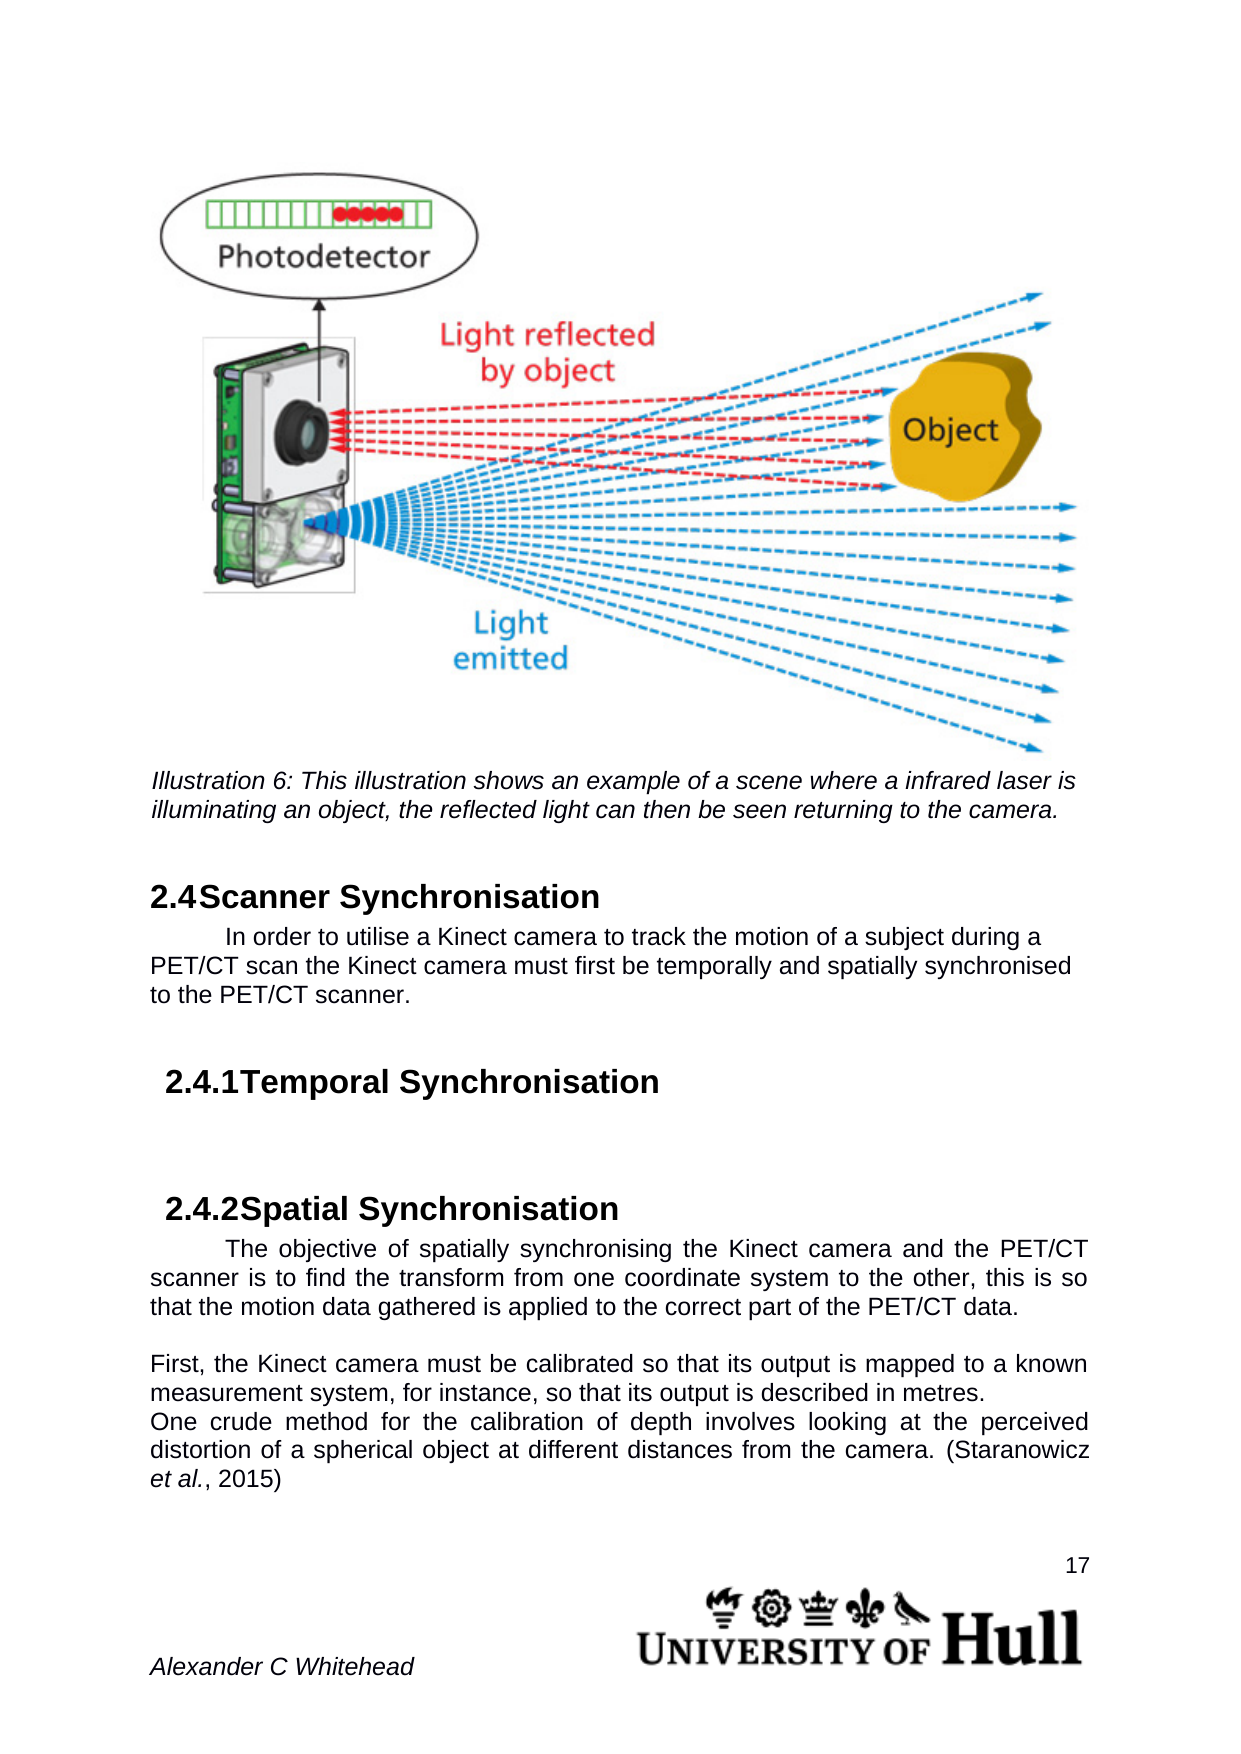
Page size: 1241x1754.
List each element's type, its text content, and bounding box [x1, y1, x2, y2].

subtitle Spatial Synchronisation [165, 1189, 1090, 1228]
picture [630, 1578, 1091, 1675]
text The objective of spatially synchronising the Kinect camera and the PET/CT scanner is to find the transform from one coordinate system to the other, this is so that the motion data gathered is applied to the correct part of the PET/CT data. [150, 1234, 1090, 1320]
subtitle Temporal Synchronisation [165, 1062, 1090, 1101]
subtitle Scanner Synchronisation [150, 877, 1090, 916]
text One crude method for the calibration of depth involves looking at the perceived distortion of a spherical object at different distances from the camera. (Staranowicz et al., 2015)⁠ [150, 1407, 1090, 1493]
picture [151, 162, 1089, 761]
text First, the Kinect camera must be calibrated so that its output is mapped to a known measurement system, for instance, so that its output is described in metres. [150, 1349, 1090, 1407]
text In order to utilise a Kinect camera to track the motion of a subject during a PET/CT scan the Kinect camera must first be temporally and spatially synchronised to the PET/CT scanner. [150, 922, 1090, 1008]
text Illustration 6: This illustration shows an example of a scene where a infrared laser is illuminating an object, the reflected light can then be seen returning to the camera. [151, 761, 1089, 824]
